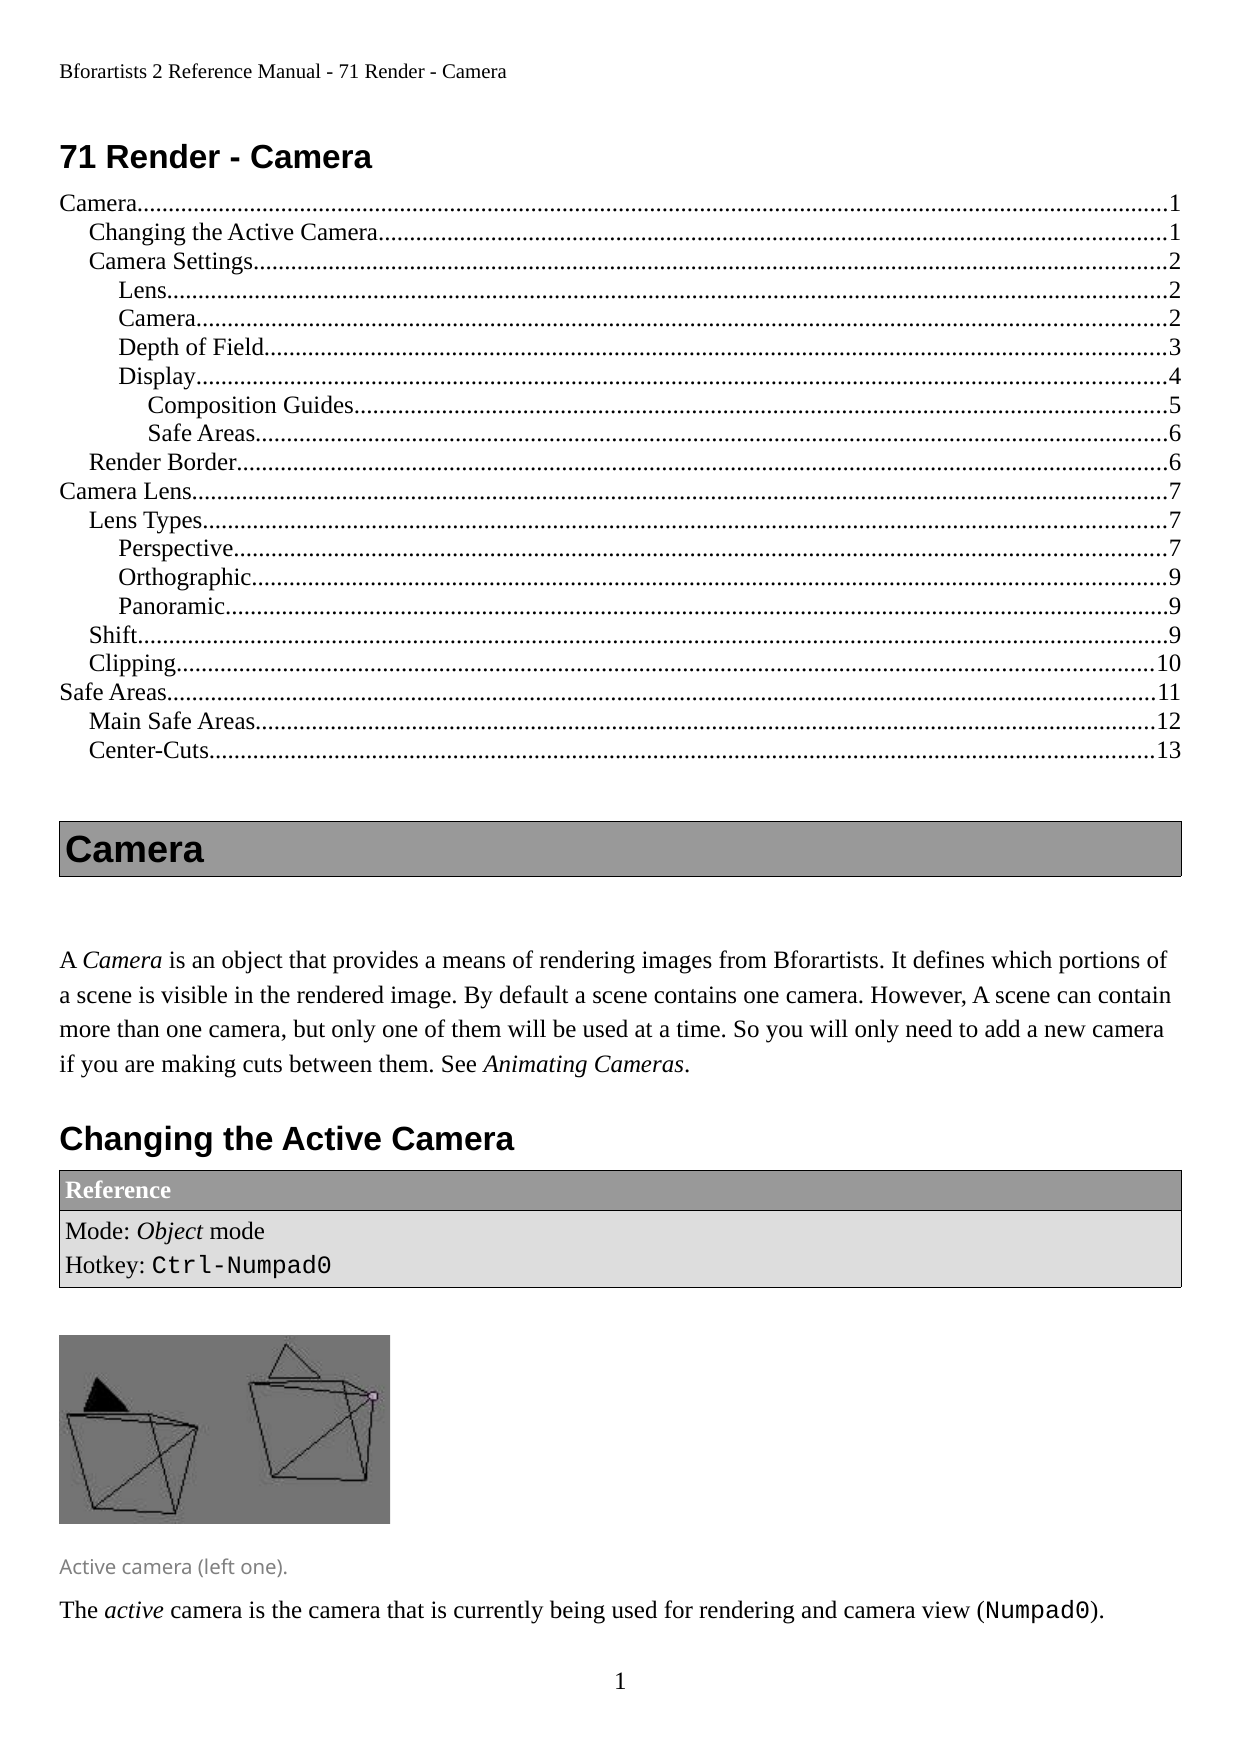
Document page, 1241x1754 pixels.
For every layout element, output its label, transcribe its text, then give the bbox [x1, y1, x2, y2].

text Display 4 [118, 361, 1181, 390]
subtitle Changing the Active Camera [59, 1119, 1181, 1157]
text Camera Lens 7 [59, 476, 1181, 505]
text Perspective 7 [118, 533, 1181, 562]
text Main Safe Areas 12 [88, 706, 1181, 735]
text Changing the Active Camera 1 [88, 217, 1181, 246]
text Composition Guides 5 [147, 390, 1181, 418]
text Camera 1 [59, 188, 1181, 217]
table_header Reference [60, 1171, 1181, 1210]
table_header Camera [60, 822, 1181, 876]
text Shift 9 [88, 620, 1181, 648]
text Camera 2 [118, 303, 1181, 332]
text Panoramic 9 [118, 591, 1181, 620]
text Clipping 10 [88, 648, 1181, 677]
text Orthographic 9 [118, 562, 1181, 591]
text Safe Areas 6 [147, 418, 1181, 447]
text Center-Cuts 13 [88, 735, 1181, 763]
text A Camera is an object that provides a means of rendering images from Bforartists. It defines which portions of a scene is visible in the rendered image. By default a scene contains one camera. However, A scene can contain more than one camera, but only one of them will be used at a time. So you will only need to add a new camera if you are making cuts between them. See Animating Cameras. [59, 945, 1181, 1077]
text Lens 2 [118, 275, 1181, 303]
subtitle 71 Render - Camera [59, 138, 1181, 176]
text Depth of Field 3 [118, 332, 1181, 361]
text The active camera is the camera that is currently being used for rendering and camera view (Numpad0). [59, 1595, 1181, 1626]
text Render Border 6 [88, 447, 1181, 476]
picture [59, 1335, 391, 1524]
text Camera Settings 2 [88, 246, 1181, 275]
text Safe Areas 11 [59, 677, 1181, 706]
table_cell Mode: Object mode Hotkey: Ctrl-Numpad0 [60, 1211, 1181, 1287]
text Lens Types 7 [88, 505, 1181, 533]
text Active camera (left one). [59, 1549, 1181, 1581]
